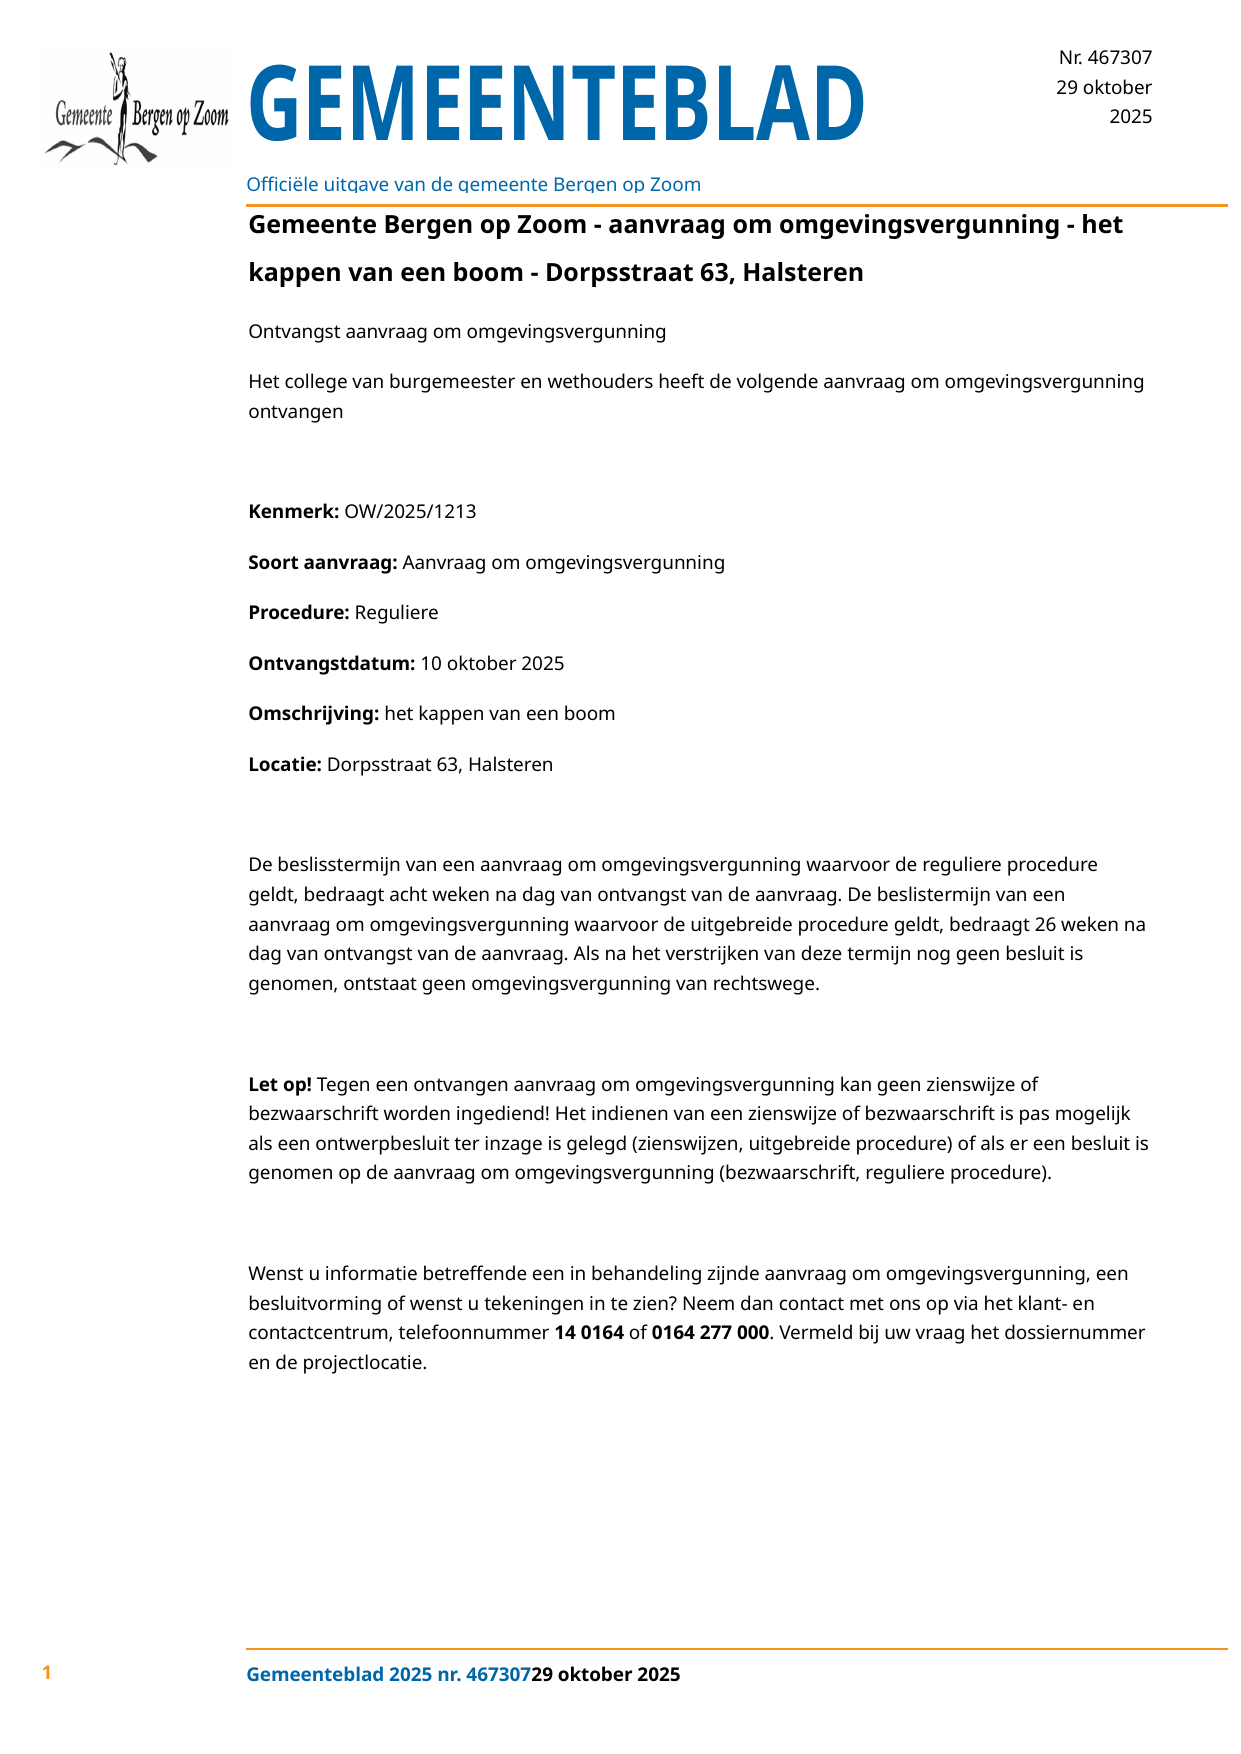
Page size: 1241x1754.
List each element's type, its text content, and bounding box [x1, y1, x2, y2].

text Soort aanvraag: Aanvraag om omgevingsvergunning [248, 549, 1152, 575]
text Let op! Tegen een ontvangen aanvraag om omgevingsvergunning kan geen zienswijze of bezwaarschrift worden ingediend! Het indienen van een zienswijze of bezwaarschrift is pas mogelijk als een ontwerpbesluit ter inzage is gelegd (zienswijzen, uitgebreide procedure) of als er een besluit is genomen op de aanvraag om omgevingsvergunning (bezwaarschrift, reguliere procedure). [248, 1071, 1152, 1185]
text Ontvangstdatum: 10 oktober 2025 [248, 650, 1152, 676]
text Ontvangst aanvraag om omgevingsvergunning [248, 318, 1152, 344]
text Gemeente Bergen op Zoom - aanvraag om omgevingsvergunning - het kappen van een boom - Dorpsstraat 63, Halsteren [248, 207, 1152, 288]
text Het college van burgemeester en wethouders heeft de volgende aanvraag om omgevingsvergunning ontvangen [248, 368, 1152, 424]
picture [41, 47, 231, 172]
text Procedure: Reguliere [248, 599, 1152, 625]
text De beslisstermijn van een aanvraag om omgevingsvergunning waarvoor de reguliere procedure geldt, bedraagt acht weken na dag van ontvangst van de aanvraag. De beslistermijn van een aanvraag om omgevingsvergunning waarvoor de uitgebreide procedure geldt, bedraagt 26 weken na dag van ontvangst van de aanvraag. Als na het verstrijken van deze termijn nog geen besluit is genomen, ontstaat geen omgevingsvergunning van rechtswege. [248, 852, 1152, 996]
text Omschrijving: het kappen van een boom [248, 700, 1152, 726]
text Locatie: Dorpsstraat 63, Halsteren [248, 751, 1152, 777]
text Kenmerk: OW/2025/1213 [248, 499, 1152, 524]
text Wenst u informatie betreffende een in behandeling zijnde aanvraag om omgevingsvergunning, een besluitvorming of wenst u tekeningen in te zien? Neem dan contact met ons op via het klant- en contactcentrum, telefoonnummer 14 0164 of 0164 277 000. Vermeld bij uw vraag het dossiernummer en de projectlocatie. [248, 1260, 1152, 1375]
